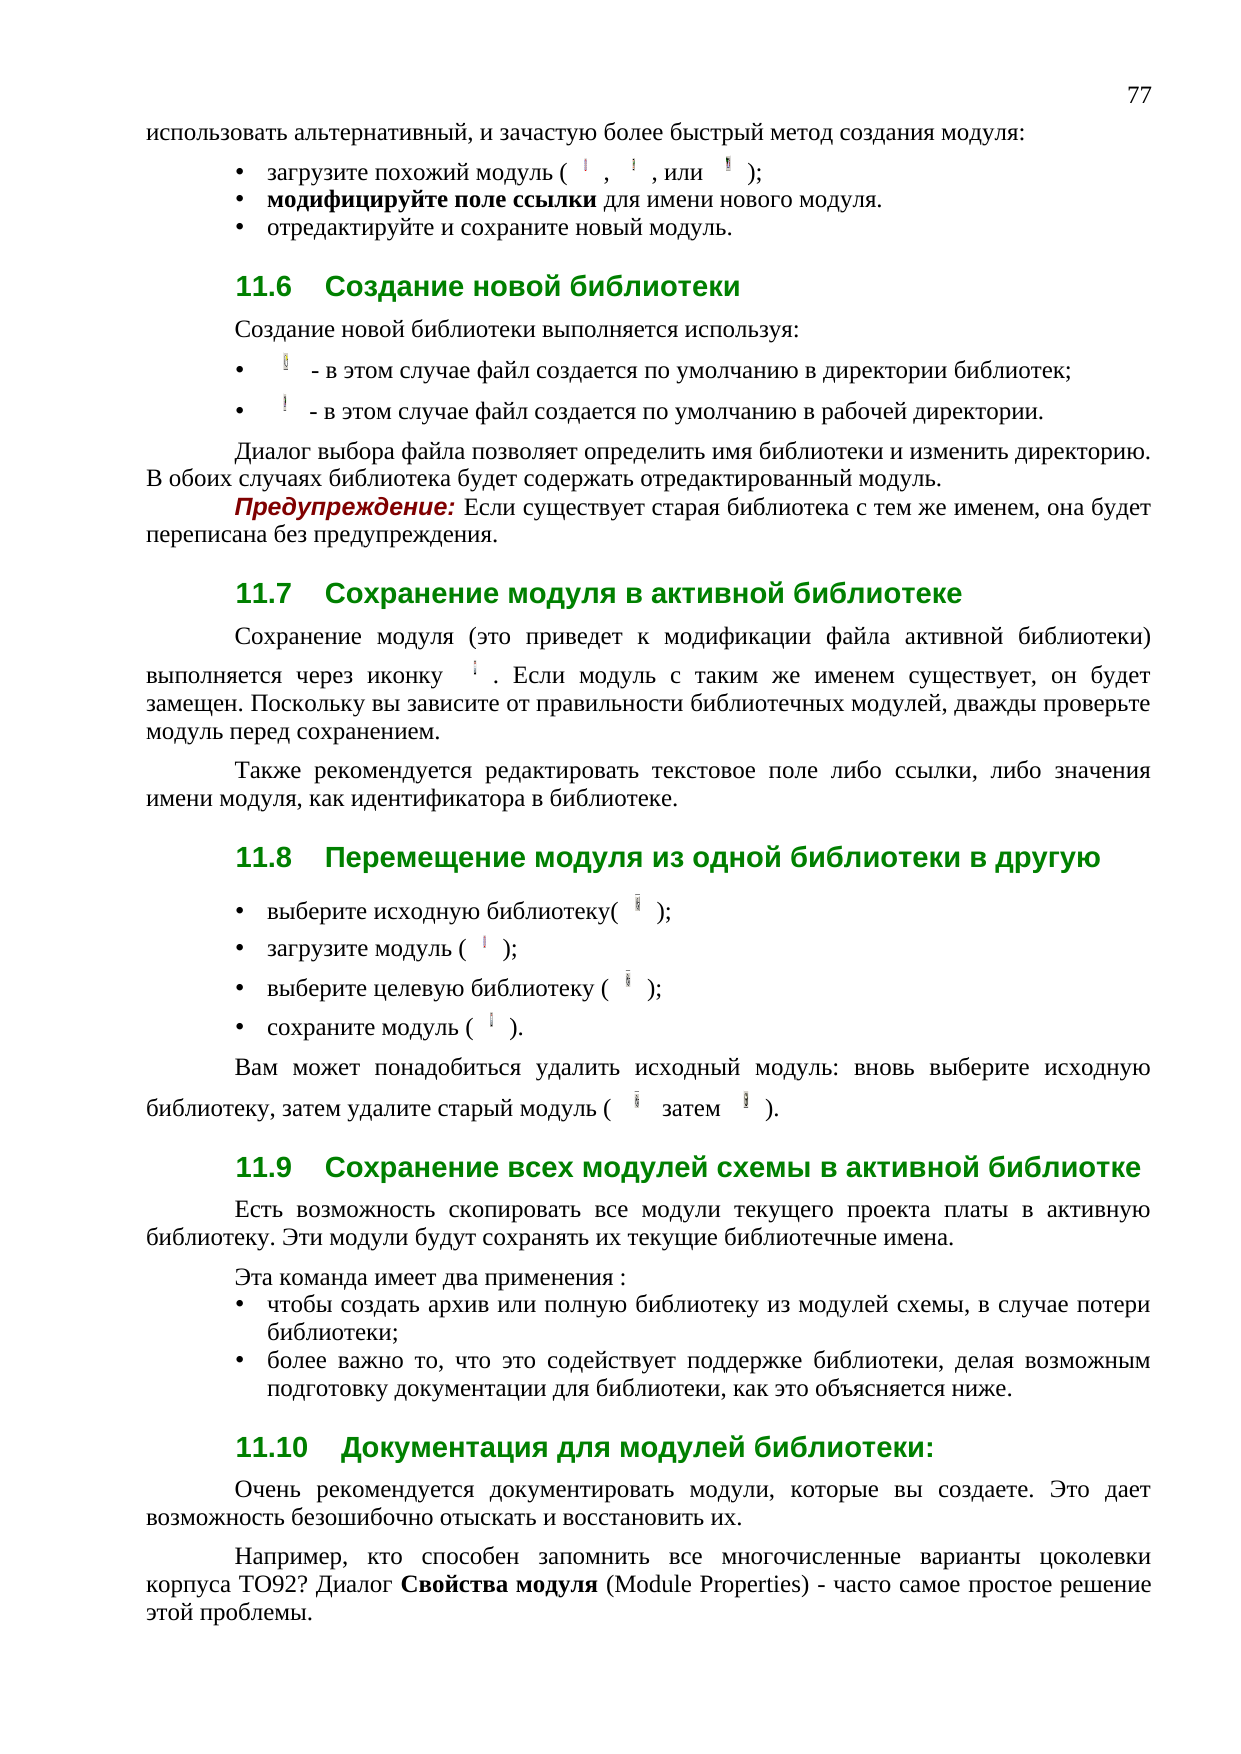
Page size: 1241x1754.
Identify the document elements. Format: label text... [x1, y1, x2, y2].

list загрузите модуль (); [235, 925, 1152, 962]
subtitle Создание новой библиотеки [146, 270, 1152, 303]
list - в этом случае файл создается по умолчанию в рабочей директории. [235, 384, 1152, 425]
picture [625, 970, 631, 987]
picture [634, 1091, 639, 1108]
text Есть возможность скопировать все модули текущего проекта платы в активную библиотеку. Эти модули будут сохранять их текущие библиотечные имена. [146, 1196, 1152, 1251]
list чтобы создать архив или полную библиотеку из модулей схемы, в случае потери библиотеки; [235, 1291, 1152, 1346]
list сохраните модуль (). [235, 1001, 1152, 1041]
subtitle Документация для модулей библиотеки: [146, 1431, 1152, 1463]
text Эта команда имеет два применения : [146, 1263, 1152, 1291]
text Предупреждение: Если существует старая библиотека с тем же именем, она будет переписана без предупреждения. [146, 492, 1152, 548]
text Диалог выбора файла позволяет определить имя библиотеки и изменить директорию. В обоих случаях библиотека будет содержать отредактированный модуль. [146, 437, 1152, 492]
list выберите исходную библиотеку(); [235, 886, 1152, 925]
subtitle Сохранение модуля в активной библиотеке [146, 577, 1152, 610]
subtitle Перемещение модуля из одной библиотеки в другую [146, 841, 1152, 874]
subtitle Сохранение всех модулей схемы в активной библиотке [146, 1151, 1152, 1184]
text Вам может понадобиться удалить исходный модуль: вновь выберите исходную библиотеку, затем удалите старый модуль ( затем ). [146, 1053, 1152, 1122]
list - в этом случае файл создается по умолчанию в директории библиотек; [235, 342, 1152, 384]
picture [283, 392, 287, 411]
text Например, кто способен запомнить все многочисленные варианты цоколевки корпуса TO92? Диалог Свойства модуля (Module Properties) - часто самое простое решение этой проблемы. [146, 1542, 1152, 1626]
list загрузите похожий модуль (, , или ); [235, 146, 1152, 185]
list более важно то, что это содействует поддержке библиотеки, делая возможным подготовку документации для библиотеки, как это объясняется ниже. [235, 1346, 1152, 1401]
picture [726, 155, 731, 171]
picture [635, 894, 640, 911]
text Сохранение модуля (это приведет к модификации файла активной библиотеки) выполняется через иконку . Если модуль с таким же именем существует, он будет замещен. Поскольку вы зависите от правильности библиотечных модулей, дважды проверьте модуль перед сохранением. [146, 622, 1152, 744]
text Создание новой библиотеки выполняется используя: [146, 315, 1152, 342]
list отредактируйте и сохраните новый модуль. [235, 213, 1152, 241]
text Также рекомендуется редактировать текстовое поле либо ссылки, либо значения имени модуля, как идентификатора в библиотеке. [146, 756, 1152, 812]
text Очень рекомендуется документировать модули, которые вы создаете. Это дает возможность безошибочно отыскать и восстановить их. [146, 1475, 1152, 1531]
picture [283, 351, 288, 370]
picture [473, 658, 477, 675]
picture [743, 1089, 749, 1108]
list модифицируйте поле ссылки для имени нового модуля. [235, 185, 1152, 213]
list выберите целевую библиотеку (); [235, 962, 1152, 1001]
text использовать альтернативный, и зачастую более быстрый метод создания модуля: [146, 118, 1152, 146]
